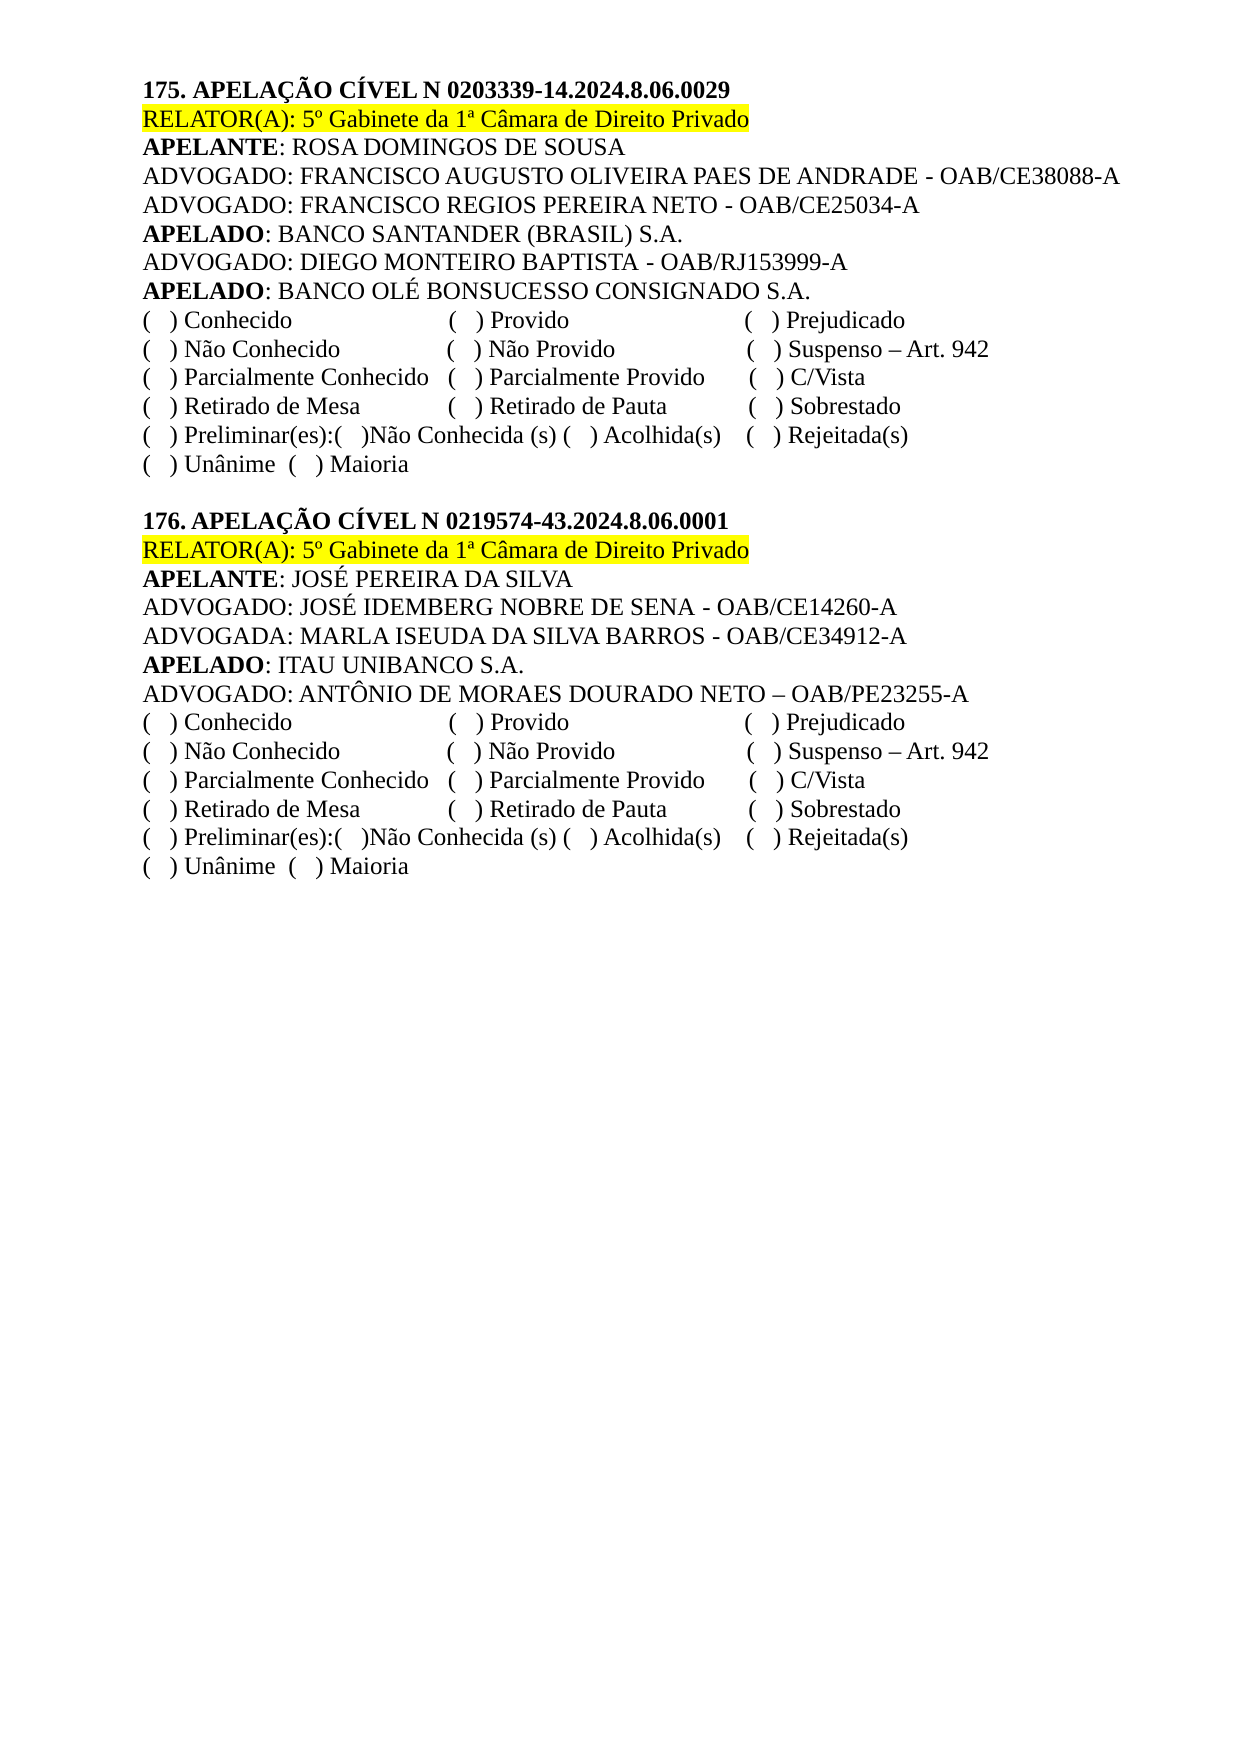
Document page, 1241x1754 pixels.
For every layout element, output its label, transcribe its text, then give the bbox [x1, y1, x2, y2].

text ( ) Parcialmente Conhecido ( ) Parcialmente Provido ( ) C/Vista [142, 362, 1158, 391]
text ( ) Não Conhecido ( ) Não Provido ( ) Suspenso – Art. 942 [142, 334, 1158, 362]
text ( ) Preliminar(es):( )Não Conhecida (s) ( ) Acolhida(s) ( ) Rejeitada(s) [142, 420, 1158, 449]
text ( ) Conhecido ( ) Provido ( ) Prejudicado [142, 707, 1141, 736]
text ( ) Unânime ( ) Maioria [142, 851, 1141, 937]
text ( ) Parcialmente Conhecido ( ) Parcialmente Provido ( ) C/Vista [142, 765, 1158, 794]
text ( ) Não Conhecido ( ) Não Provido ( ) Suspenso – Art. 942 [142, 736, 1158, 765]
text ( ) Retirado de Mesa ( ) Retirado de Pauta ( ) Sobrestado [142, 391, 1158, 420]
text ( ) Retirado de Mesa ( ) Retirado de Pauta ( ) Sobrestado [142, 794, 1158, 822]
text ( ) Preliminar(es):( )Não Conhecida (s) ( ) Acolhida(s) ( ) Rejeitada(s) [142, 822, 1158, 851]
text 175. APELAÇÃO CÍVEL N 0203339-14.2024.8.06.0029 RELATOR(A): 5º Gabinete da 1ª Câmara de Direito Privado APELANTE: ROSA DOMINGOS DE SOUSA ADVOGADO: FRANCISCO AUGUSTO OLIVEIRA PAES DE ANDRADE - OAB/CE38088-A ADVOGADO: FRANCISCO REGIOS PEREIRA NETO - OAB/CE25034-A APELADO: BANCO SANTANDER (BRASIL) S.A. ADVOGADO: DIEGO MONTEIRO BAPTISTA - OAB/RJ153999-A APELADO: BANCO OLÉ BONSUCESSO CONSIGNADO S.A. [142, 75, 1141, 305]
text ( ) Conhecido ( ) Provido ( ) Prejudicado [142, 305, 1141, 334]
text ( ) Unânime ( ) Maioria 176. APELAÇÃO CÍVEL N 0219574-43.2024.8.06.0001 RELATOR(A): 5º Gabinete da 1ª Câmara de Direito Privado APELANTE: JOSÉ PEREIRA DA SILVA ADVOGADO: JOSÉ IDEMBERG NOBRE DE SENA - OAB/CE14260-A ADVOGADA: MARLA ISEUDA DA SILVA BARROS - OAB/CE34912-A APELADO: ITAU UNIBANCO S.A. ADVOGADO: ANTÔNIO DE MORAES DOURADO NETO – OAB/PE23255-A [142, 449, 1141, 707]
